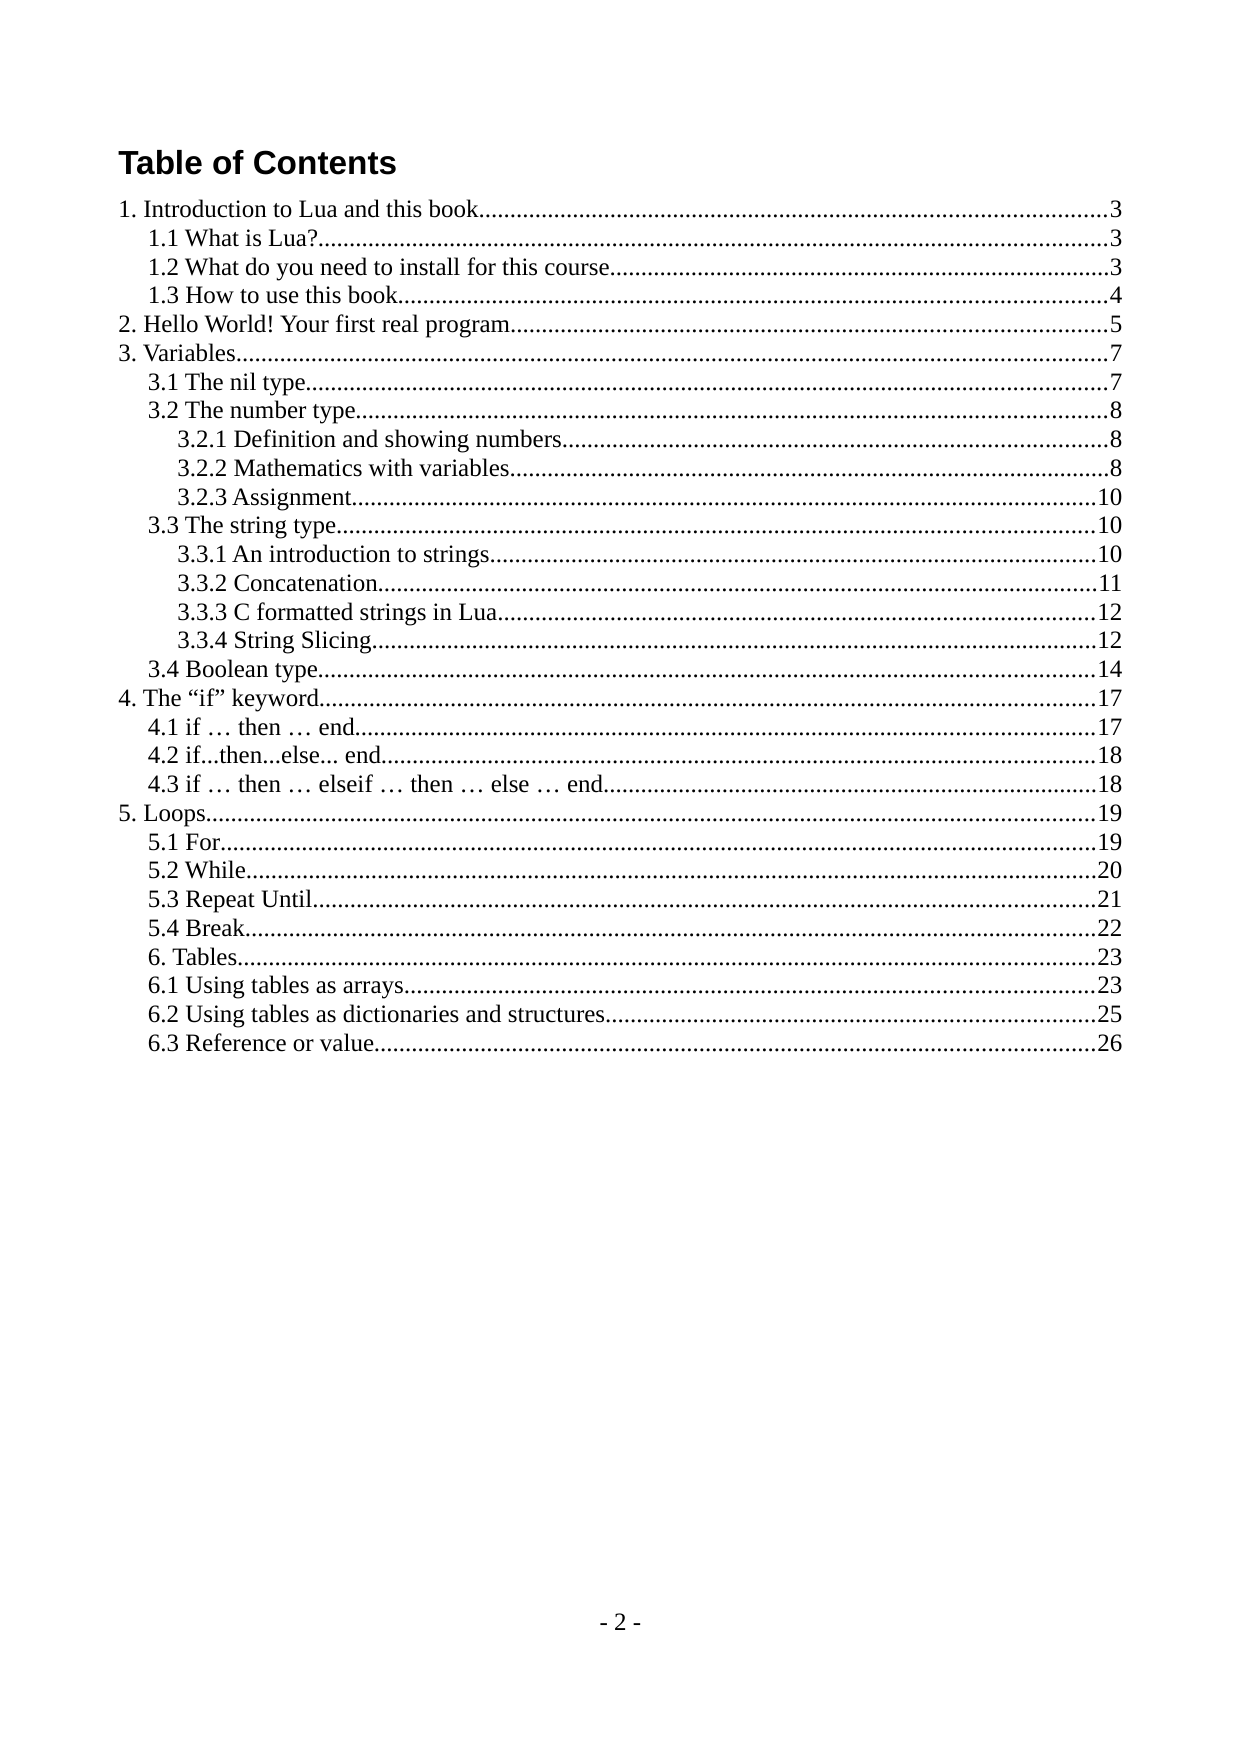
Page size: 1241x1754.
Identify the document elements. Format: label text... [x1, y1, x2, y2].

text 3.2.2 Mathematics with variables 8 [177, 453, 1122, 482]
text 4.1 if … then … end 17 [148, 712, 1122, 740]
text 6. Tables 23 [148, 942, 1122, 970]
text 1. Introduction to Lua and this book 3 [118, 194, 1122, 223]
text 3.3 The string type 10 [148, 510, 1122, 539]
text 3.3.4 String Slicing 12 [177, 625, 1122, 654]
text 1.2 What do you need to install for this course. 3 [148, 252, 1122, 280]
text 4.3 if … then … elseif … then … else … end 18 [148, 769, 1122, 798]
text 3.3.3 C formatted strings in Lua 12 [177, 597, 1122, 625]
text 5.2 While 20 [148, 855, 1122, 884]
text 3.1 The nil type 7 [148, 367, 1122, 395]
text 3.3.2 Concatenation 11 [177, 568, 1122, 597]
text 3.3.1 An introduction to strings 10 [177, 539, 1122, 568]
text 1.1 What is Lua? 3 [148, 223, 1122, 252]
text 3.2 The number type 8 [148, 395, 1122, 424]
text 5. Loops 19 [118, 798, 1122, 827]
text 6.1 Using tables as arrays 23 [148, 970, 1122, 999]
text 3.2.1 Definition and showing numbers 8 [177, 424, 1122, 453]
text 5.1 For 19 [148, 827, 1122, 855]
text 3. Variables 7 [118, 338, 1122, 367]
text 3.4 Boolean type 14 [148, 654, 1122, 683]
subtitle Table of Contents [118, 143, 1122, 182]
text 6.3 Reference or value 26 [148, 1028, 1122, 1057]
text 5.4 Break 22 [148, 913, 1122, 942]
text 2. Hello World! Your first real program. 5 [118, 309, 1122, 338]
text 4.2 if...then...else... end 18 [148, 740, 1122, 769]
text 4. The “if” keyword 17 [118, 683, 1122, 712]
text 3.2.3 Assignment 10 [177, 482, 1122, 510]
text 1.3 How to use this book 4 [148, 280, 1122, 309]
text 5.3 Repeat Until 21 [148, 884, 1122, 913]
text 6.2 Using tables as dictionaries and structures 25 [148, 999, 1122, 1028]
